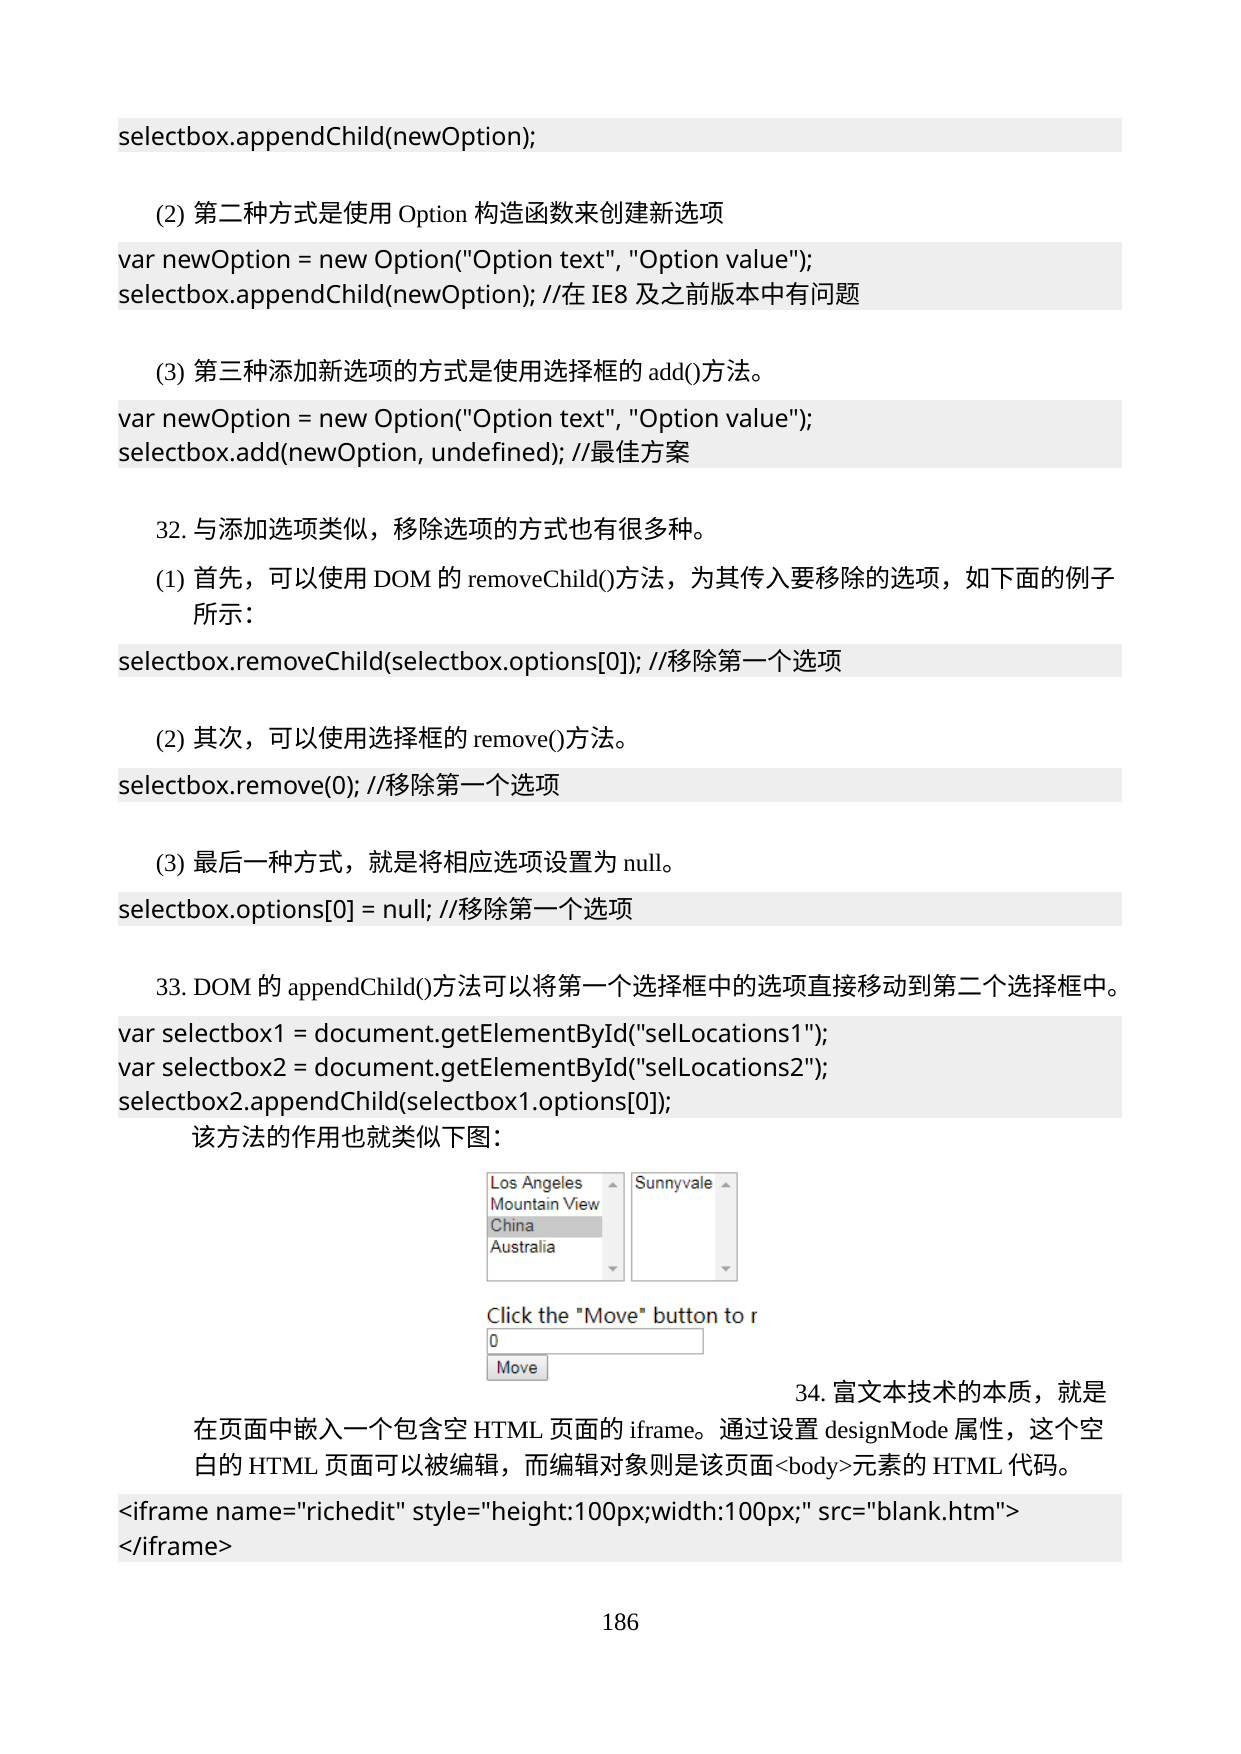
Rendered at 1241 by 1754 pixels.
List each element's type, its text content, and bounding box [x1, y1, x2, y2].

picture [483, 1166, 758, 1386]
list DOM 的appendChild()方法可以将第一个选择框中的选项直接移动到第二个选择框中。 [156, 967, 1122, 1003]
table_header selectbox.options[0] = null; //移除第一个选项 [118, 892, 1122, 926]
table_header var selectbox1 = document.getElementById("selLocations1"); var selectbox2 = document.getElementById("selLocations2"); selectbox2.appendChild(selectbox1.options[0]); [118, 1016, 1122, 1118]
list 第二种方式是使用Option 构造函数来创建新选项 [156, 193, 1122, 230]
list 第三种添加新选项的方式是使用选择框的add()方法。 [156, 352, 1122, 388]
list 最后一种方式，就是将相应选项设置为null。 [156, 843, 1122, 879]
list 首先，可以使用DOM 的removeChild()方法，为其传入要移除的选项，如下面的例子所示： [156, 558, 1122, 631]
text 该方法的作用也就类似下图： [118, 1118, 1122, 1154]
table_header var newOption = new Option("Option text", "Option value"); selectbox.add(newOption, undefined); //最佳方案 [118, 400, 1122, 468]
table_header selectbox.removeChild(selectbox.options[0]); //移除第一个选项 [118, 644, 1122, 677]
list 富文本技术的本质，就是在页面中嵌入一个包含空HTML 页面的iframe。通过设置designMode 属性，这个空白的HTML 页面可以被编辑，而编辑对象则是该页面<body>元素的HTML 代码。 [156, 1373, 1122, 1482]
table_header selectbox.appendChild(newOption); [118, 118, 1122, 152]
list 与添加选项类似，移除选项的方式也有很多种。 [156, 510, 1122, 546]
list 其次，可以使用选择框的remove()方法。 [156, 719, 1122, 755]
table_header <iframe name="richedit" style="height:100px;width:100px;" src="blank.htm"> </iframe> [118, 1494, 1122, 1562]
table_header selectbox.remove(0); //移除第一个选项 [118, 768, 1122, 802]
table_header var newOption = new Option("Option text", "Option value"); selectbox.appendChild(newOption); //在IE8 及之前版本中有问题 [118, 242, 1122, 310]
